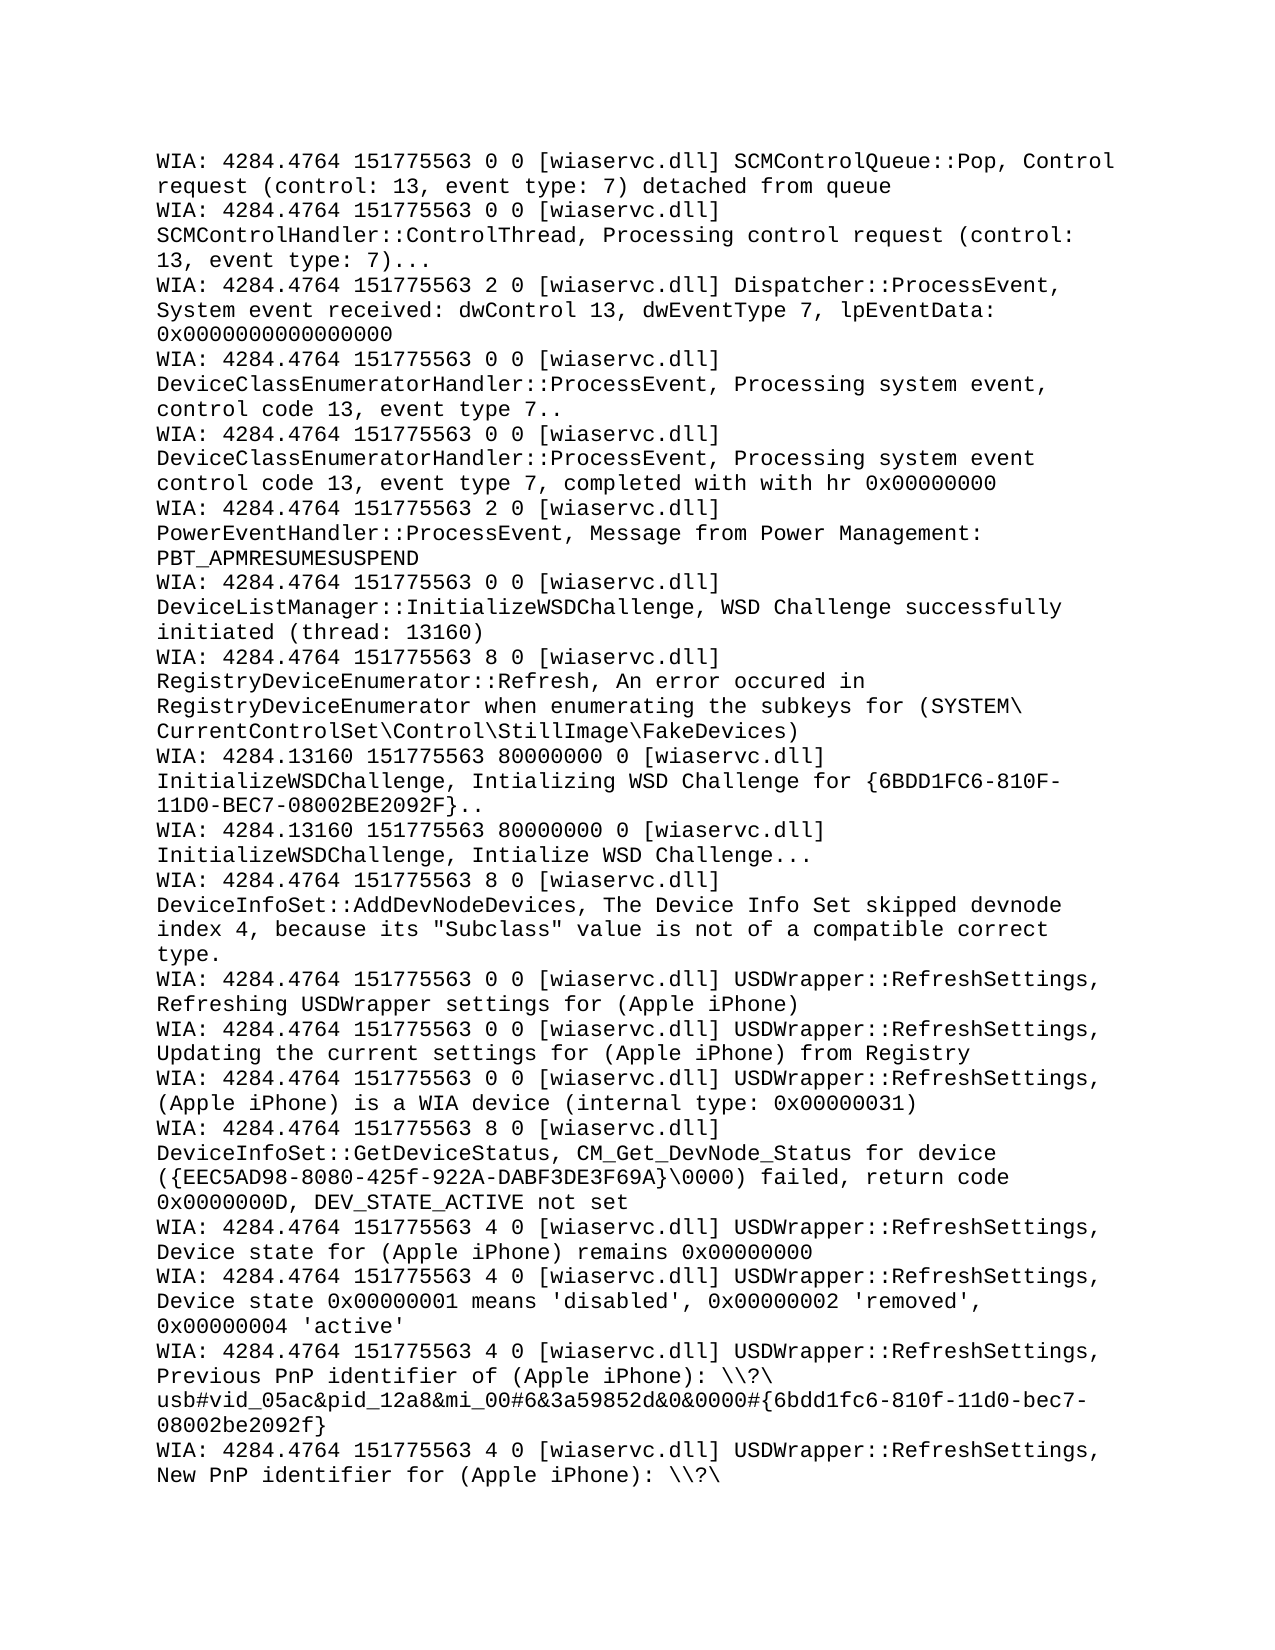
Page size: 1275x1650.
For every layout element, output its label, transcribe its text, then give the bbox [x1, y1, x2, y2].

text WIA: 4284.4764 151775563 0 0 [wiaservc.dll] DeviceClassEnumeratorHandler::ProcessEvent, Processing system event control code 13, event type 7, completed with with hr 0x00000000 [156, 423, 1118, 497]
text WIA: 4284.4764 151775563 0 0 [wiaservc.dll] USDWrapper::RefreshSettings, Refreshing USDWrapper settings for (Apple iPhone) [156, 968, 1118, 1018]
text WIA: 4284.4764 151775563 0 0 [wiaservc.dll] DeviceListManager::InitializeWSDChallenge, WSD Challenge successfully initiated (thread: 13160) [156, 571, 1118, 646]
text WIA: 4284.4764 151775563 0 0 [wiaservc.dll] USDWrapper::RefreshSettings, Updating the current settings for (Apple iPhone) from Registry [156, 1018, 1118, 1067]
text WIA: 4284.4764 151775563 8 0 [wiaservc.dll] RegistryDeviceEnumerator::Refresh, An error occured in RegistryDeviceEnumerator when enumerating the subkeys for (SYSTEM\CurrentControlSet\Control\StillImage\FakeDevices) [156, 646, 1118, 745]
text WIA: 4284.4764 151775563 8 0 [wiaservc.dll] DeviceInfoSet::AddDevNodeDevices, The Device Info Set skipped devnode index 4, because its "Subclass" value is not of a compatible correct type. [156, 869, 1118, 968]
text WIA: 4284.13160 151775563 80000000 0 [wiaservc.dll] InitializeWSDChallenge, Intialize WSD Challenge... [156, 819, 1118, 869]
text WIA: 4284.4764 151775563 0 0 [wiaservc.dll] USDWrapper::RefreshSettings, (Apple iPhone) is a WIA device (internal type: 0x00000031) [156, 1067, 1118, 1117]
text WIA: 4284.4764 151775563 2 0 [wiaservc.dll] PowerEventHandler::ProcessEvent, Message from Power Management: PBT_APMRESUMESUSPEND [156, 497, 1118, 571]
text WIA: 4284.4764 151775563 0 0 [wiaservc.dll] SCMControlQueue::Pop, Control request (control: 13, event type: 7) detached from queue [156, 150, 1118, 199]
text WIA: 4284.4764 151775563 4 0 [wiaservc.dll] USDWrapper::RefreshSettings, Previous PnP identifier of (Apple iPhone): \\?\usb#vid_05ac&pid_12a8&mi_00#6&3a59852d&0&0000#{6bdd1fc6-810f-11d0-bec7-08002be2092f} [156, 1340, 1118, 1439]
text WIA: 4284.4764 151775563 4 0 [wiaservc.dll] USDWrapper::RefreshSettings, Device state 0x00000001 means 'disabled', 0x00000002 'removed', 0x00000004 'active' [156, 1266, 1118, 1340]
text WIA: 4284.4764 151775563 4 0 [wiaservc.dll] USDWrapper::RefreshSettings, New PnP identifier for (Apple iPhone): \\?\ [156, 1439, 1118, 1489]
text WIA: 4284.4764 151775563 0 0 [wiaservc.dll] DeviceClassEnumeratorHandler::ProcessEvent, Processing system event, control code 13, event type 7.. [156, 348, 1118, 423]
text WIA: 4284.4764 151775563 2 0 [wiaservc.dll] Dispatcher::ProcessEvent, System event received: dwControl 13, dwEventType 7, lpEventData: 0x0000000000000000 [156, 274, 1118, 348]
text WIA: 4284.4764 151775563 4 0 [wiaservc.dll] USDWrapper::RefreshSettings, Device state for (Apple iPhone) remains 0x00000000 [156, 1216, 1118, 1266]
text WIA: 4284.13160 151775563 80000000 0 [wiaservc.dll] InitializeWSDChallenge, Intializing WSD Challenge for {6BDD1FC6-810F-11D0-BEC7-08002BE2092F}.. [156, 745, 1118, 819]
text WIA: 4284.4764 151775563 0 0 [wiaservc.dll] SCMControlHandler::ControlThread, Processing control request (control: 13, event type: 7)... [156, 199, 1118, 274]
text WIA: 4284.4764 151775563 8 0 [wiaservc.dll] DeviceInfoSet::GetDeviceStatus, CM_Get_DevNode_Status for device ({EEC5AD98-8080-425f-922A-DABF3DE3F69A}\0000) failed, return code 0x0000000D, DEV_STATE_ACTIVE not set [156, 1117, 1118, 1216]
